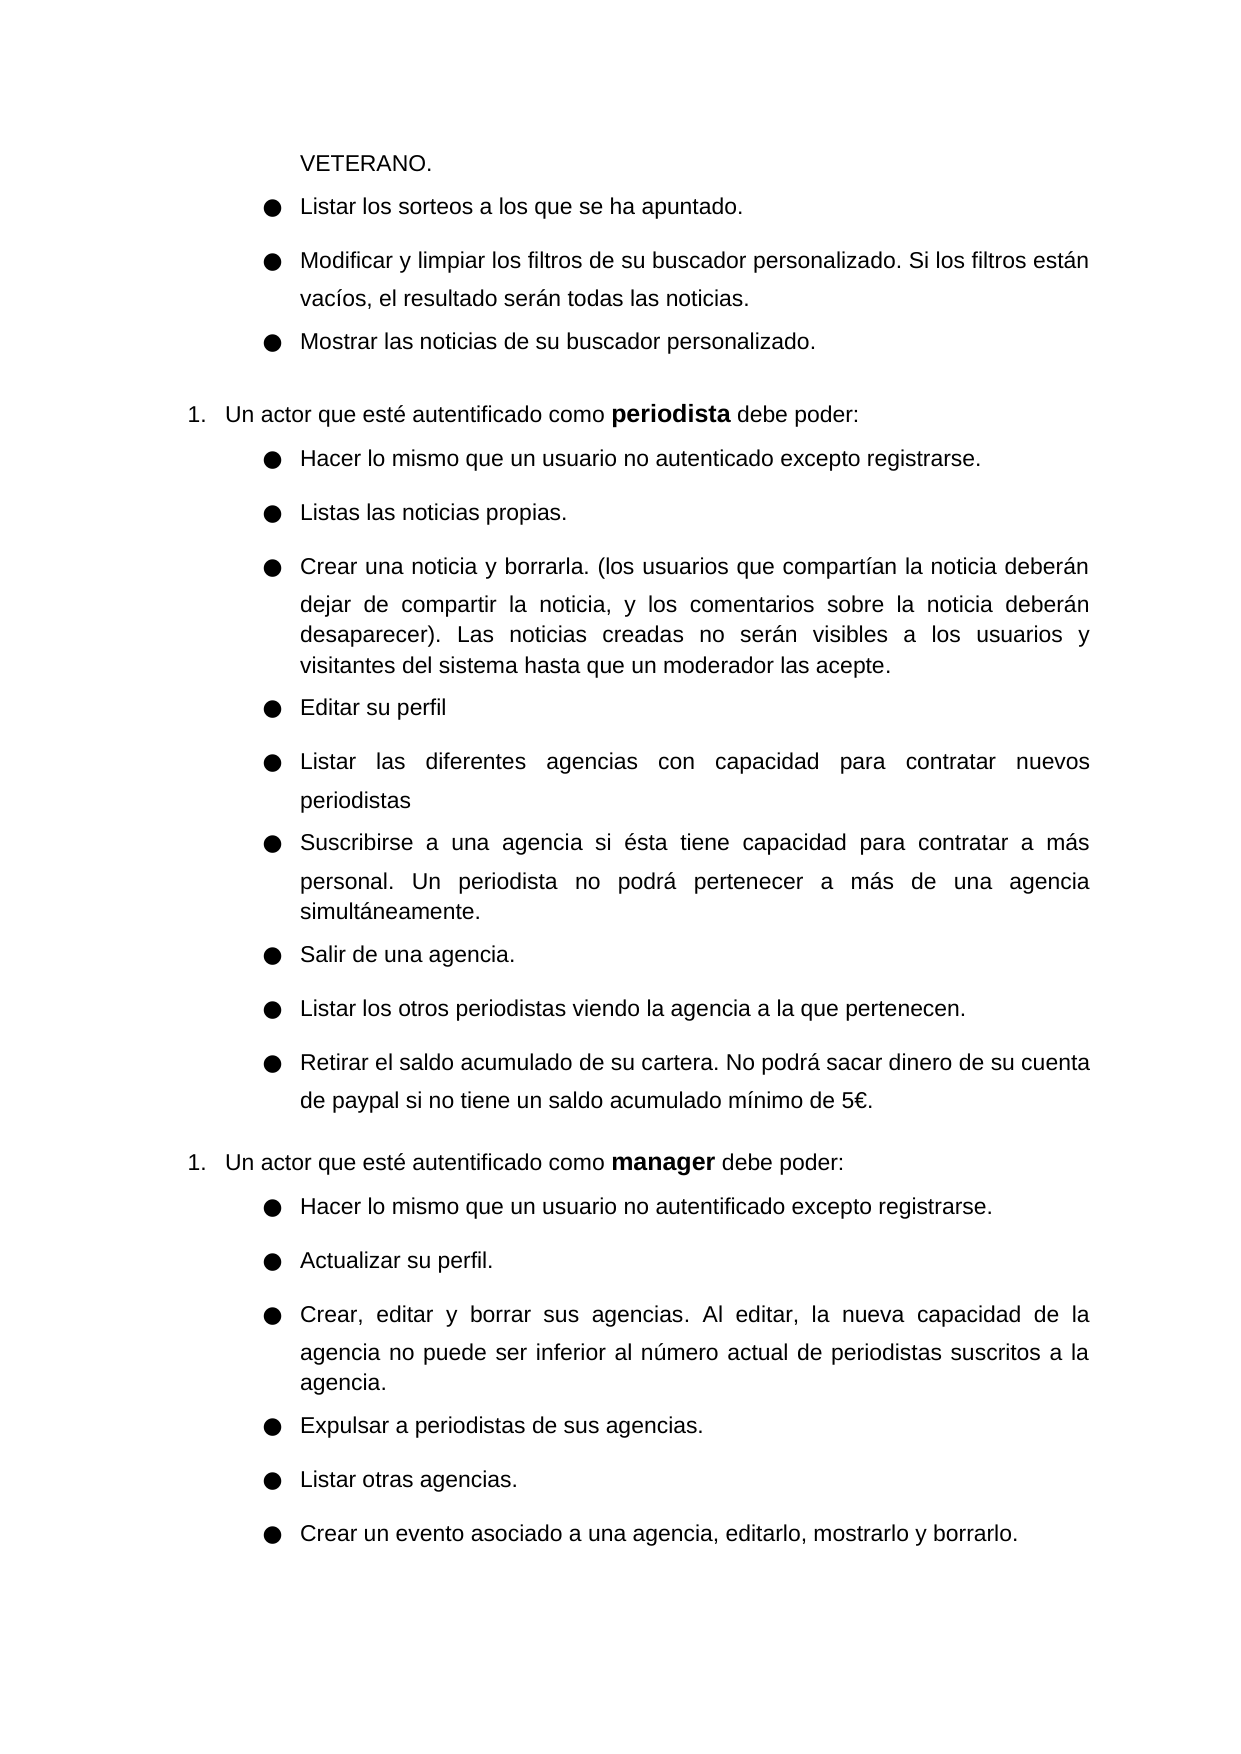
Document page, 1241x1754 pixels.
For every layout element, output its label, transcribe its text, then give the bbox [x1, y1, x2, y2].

list Un actor que esté autentificado como manager debe poder: [187, 1147, 1090, 1176]
list Salir de una agencia. [262, 928, 1090, 975]
list Un actor que esté autentificado como periodista debe poder: [187, 399, 1090, 428]
list Mostrar las noticias de su buscador personalizado. [262, 315, 1090, 362]
list Listar otras agencias. [262, 1453, 1090, 1500]
list Listar los otros periodistas viendo la agencia a la que pertenecen. [262, 982, 1090, 1029]
list Retirar el saldo acumulado de su cartera. No podrá sacar dinero de su cuenta de paypal si no tiene un saldo acumulado mínimo de 5€. [262, 1036, 1090, 1113]
list Suscribirse a una agencia si ésta tiene capacidad para contratar a más personal. Un periodista no podrá pertenecer a más de una agencia simultáneamente. [262, 817, 1090, 924]
list Hacer lo mismo que un usuario no autenticado excepto registrarse. [262, 432, 1090, 479]
list Expulsar a periodistas de sus agencias. [262, 1399, 1090, 1446]
list Modificar y limpiar los filtros de su buscador personalizado. Si los filtros están vacíos, el resultado serán todas las noticias. [262, 234, 1090, 311]
list Hacer lo mismo que un usuario no autentificado excepto registrarse. [262, 1180, 1090, 1227]
list Listar los sorteos a los que se ha apuntado. [262, 180, 1090, 227]
list Crear, editar y borrar sus agencias. Al editar, la nueva capacidad de la agencia no puede ser inferior al número actual de periodistas suscritos a la agencia. [262, 1288, 1090, 1396]
list Listar las diferentes agencias con capacidad para contratar nuevos periodistas [262, 736, 1090, 813]
list Crear una noticia y borrarla. (los usuarios que compartían la noticia deberán dejar de compartir la noticia, y los comentarios sobre la noticia deberán desaparecer). Las noticias creadas no serán visibles a los usuarios y visitantes del sistema hasta que un moderador las acepte. [262, 540, 1090, 678]
list VETERANO. [262, 150, 1090, 176]
list Listas las noticias propias. [262, 486, 1090, 533]
list Editar su perfil [262, 682, 1090, 729]
list Crear un evento asociado a una agencia, editarlo, mostrarlo y borrarlo. [262, 1507, 1090, 1554]
list Actualizar su perfil. [262, 1234, 1090, 1281]
